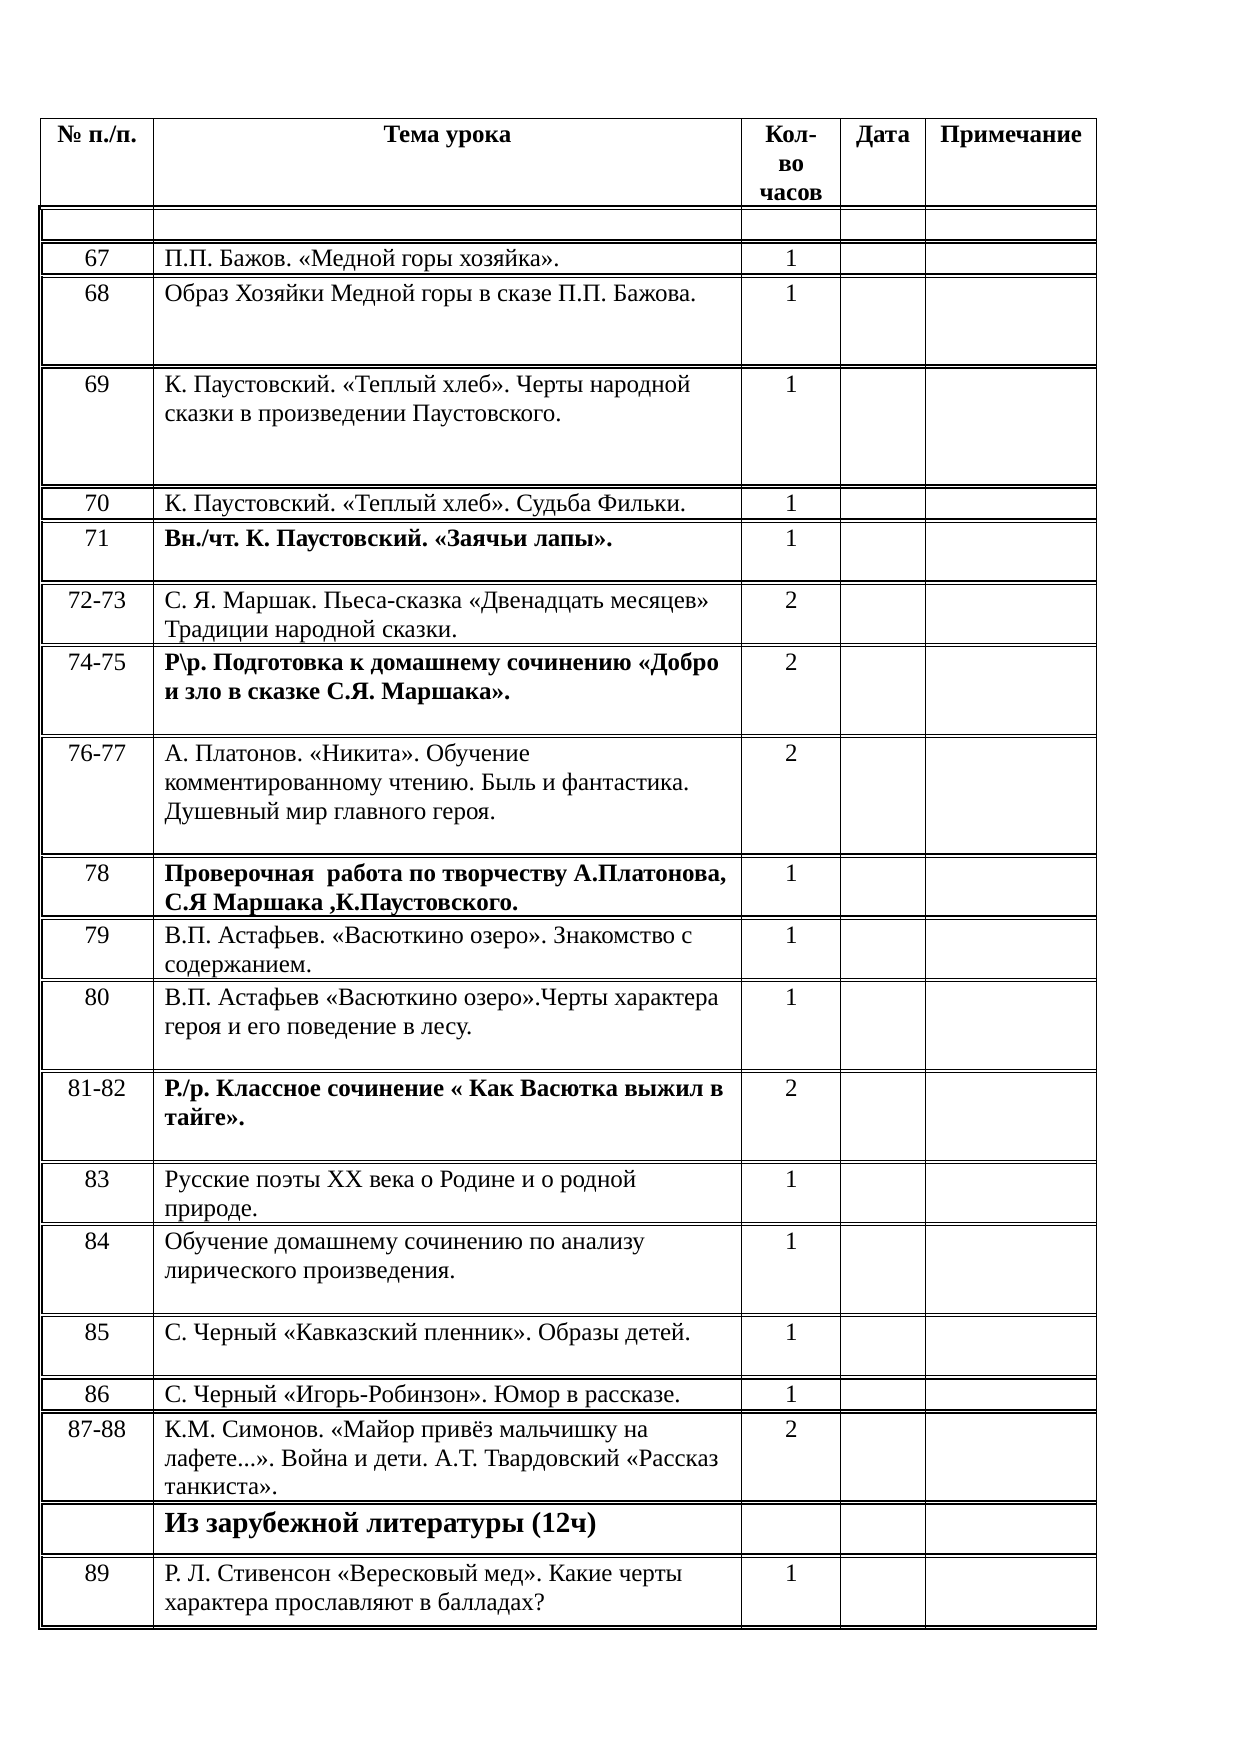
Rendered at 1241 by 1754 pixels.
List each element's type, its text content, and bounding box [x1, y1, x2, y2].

table_cell [841, 1380, 925, 1409]
table_header Дата [841, 119, 925, 205]
table_cell 1 [742, 369, 840, 484]
table_cell 84 [43, 1226, 153, 1313]
table_cell [742, 1505, 840, 1553]
table_header Примечание [926, 119, 1096, 205]
table_cell [841, 982, 925, 1068]
table_cell 70 [43, 489, 153, 518]
table_header Кол-во часов [742, 119, 840, 205]
table_cell [926, 982, 1096, 1068]
table_cell 83 [43, 1164, 153, 1222]
table_cell 87-88 [43, 1414, 153, 1500]
table_cell [926, 647, 1096, 733]
table_cell [841, 489, 925, 518]
table_cell [841, 1414, 925, 1500]
table_cell [841, 647, 925, 733]
table_cell [43, 210, 153, 239]
table_cell 71 [43, 523, 153, 580]
table_cell 72-73 [43, 585, 153, 643]
table_cell 1 [742, 1558, 840, 1625]
table_cell Из зарубежной литературы (12ч) [154, 1505, 741, 1553]
table_cell 2 [742, 1414, 840, 1500]
table_cell [841, 1505, 925, 1553]
table_cell [841, 369, 925, 484]
table_cell [841, 738, 925, 853]
table_cell 1 [742, 1226, 840, 1313]
table_cell [926, 1558, 1096, 1625]
table_cell 1 [742, 1164, 840, 1222]
table_cell 69 [43, 369, 153, 484]
table_cell [926, 369, 1096, 484]
table_cell [926, 278, 1096, 364]
table_cell 1 [742, 858, 840, 915]
table_cell 89 [43, 1558, 153, 1625]
table_cell [841, 1558, 925, 1625]
table_cell [841, 1317, 925, 1375]
table_cell 1 [742, 920, 840, 978]
table_cell 2 [742, 1073, 840, 1159]
table_cell 81-82 [43, 1073, 153, 1159]
table_cell [841, 1164, 925, 1222]
table_cell [926, 1317, 1096, 1375]
table_cell [926, 489, 1096, 518]
table_cell С. Черный «Кавказский пленник». Образы детей. [154, 1317, 741, 1375]
table_cell [926, 738, 1096, 853]
table_cell К. Паустовский. «Теплый хлеб». Судьба Фильки. [154, 489, 741, 518]
table_cell [926, 920, 1096, 978]
table_cell Р\р. Подготовка к домашнему сочинению «Добро и зло в сказке С.Я. Маршака». [154, 647, 741, 733]
table_cell [841, 1226, 925, 1313]
table_cell П.П. Бажов. «Медной горы хозяйка». [154, 244, 741, 273]
table_cell 1 [742, 523, 840, 580]
table_cell К. Паустовский. «Теплый хлеб». Черты народной сказки в произведении Паустовского. [154, 369, 741, 484]
table_cell 76-77 [43, 738, 153, 853]
table_cell Вн./чт. К. Паустовский. «Заячьи лапы». [154, 523, 741, 580]
table_cell [926, 523, 1096, 580]
table_cell 80 [43, 982, 153, 1068]
table_cell 85 [43, 1317, 153, 1375]
table_cell 1 [742, 244, 840, 273]
table_cell 1 [742, 1380, 840, 1409]
table_cell 67 [43, 244, 153, 273]
table_cell 2 [742, 585, 840, 643]
table_cell [926, 1164, 1096, 1222]
table_cell 79 [43, 920, 153, 978]
table_cell [841, 1073, 925, 1159]
table_cell К.М. Симонов. «Майор привёз мальчишку на лафете...». Война и дети. А.Т. Твардовский «Рассказ танкиста». [154, 1414, 741, 1500]
table_cell [926, 1380, 1096, 1409]
table_cell 1 [742, 489, 840, 518]
table_cell 78 [43, 858, 153, 915]
table_cell [742, 210, 840, 239]
table_cell [841, 244, 925, 273]
table_cell [841, 278, 925, 364]
table_cell Р./р. Классное сочинение « Как Васютка выжил в тайге». [154, 1073, 741, 1159]
table_cell 86 [43, 1380, 153, 1409]
table_cell Проверочная работа по творчеству А.Платонова, С.Я Маршака ,К.Паустовского. [154, 858, 741, 915]
table_cell [841, 920, 925, 978]
table_cell [926, 858, 1096, 915]
table_cell 2 [742, 647, 840, 733]
table_cell С. Черный «Игорь-Робинзон». Юмор в рассказе. [154, 1380, 741, 1409]
table_cell [154, 210, 741, 239]
table_cell [841, 210, 925, 239]
table_cell 1 [742, 1317, 840, 1375]
table_cell [43, 1505, 153, 1553]
table_cell 1 [742, 982, 840, 1068]
table_cell [841, 585, 925, 643]
table_cell [926, 1505, 1096, 1553]
table_cell [841, 523, 925, 580]
table_cell [926, 1073, 1096, 1159]
table_cell Обучение домашнему сочинению по анализу лирического произведения. [154, 1226, 741, 1313]
table_header № п./п. [41, 119, 153, 205]
table_cell Русские поэты ХХ века о Родине и о родной природе. [154, 1164, 741, 1222]
table_cell Образ Хозяйки Медной горы в сказе П.П. Бажова. [154, 278, 741, 364]
table_cell [926, 1226, 1096, 1313]
table_cell 2 [742, 738, 840, 853]
table_cell В.П. Астафьев. «Васюткино озеро». Знакомство с содержанием. [154, 920, 741, 978]
table_cell Р. Л. Стивенсон «Вересковый мед». Какие черты характера прославляют в балладах? [154, 1558, 741, 1625]
table_cell [926, 585, 1096, 643]
table_cell В.П. Астафьев «Васюткино озеро».Черты характера героя и его поведение в лесу. [154, 982, 741, 1068]
table_cell [926, 1414, 1096, 1500]
table_header Тема урока [154, 119, 741, 205]
table_cell 1 [742, 278, 840, 364]
table_cell 74-75 [43, 647, 153, 733]
table_cell [926, 244, 1096, 273]
table_cell 68 [43, 278, 153, 364]
table_cell [926, 210, 1096, 239]
table_cell [841, 858, 925, 915]
table_cell А. Платонов. «Никита». Обучение комментированному чтению. Быль и фантастика. Душевный мир главного героя. [154, 738, 741, 853]
table_cell С. Я. Маршак. Пьеса-сказка «Двенадцать месяцев» Традиции народной сказки. [154, 585, 741, 643]
